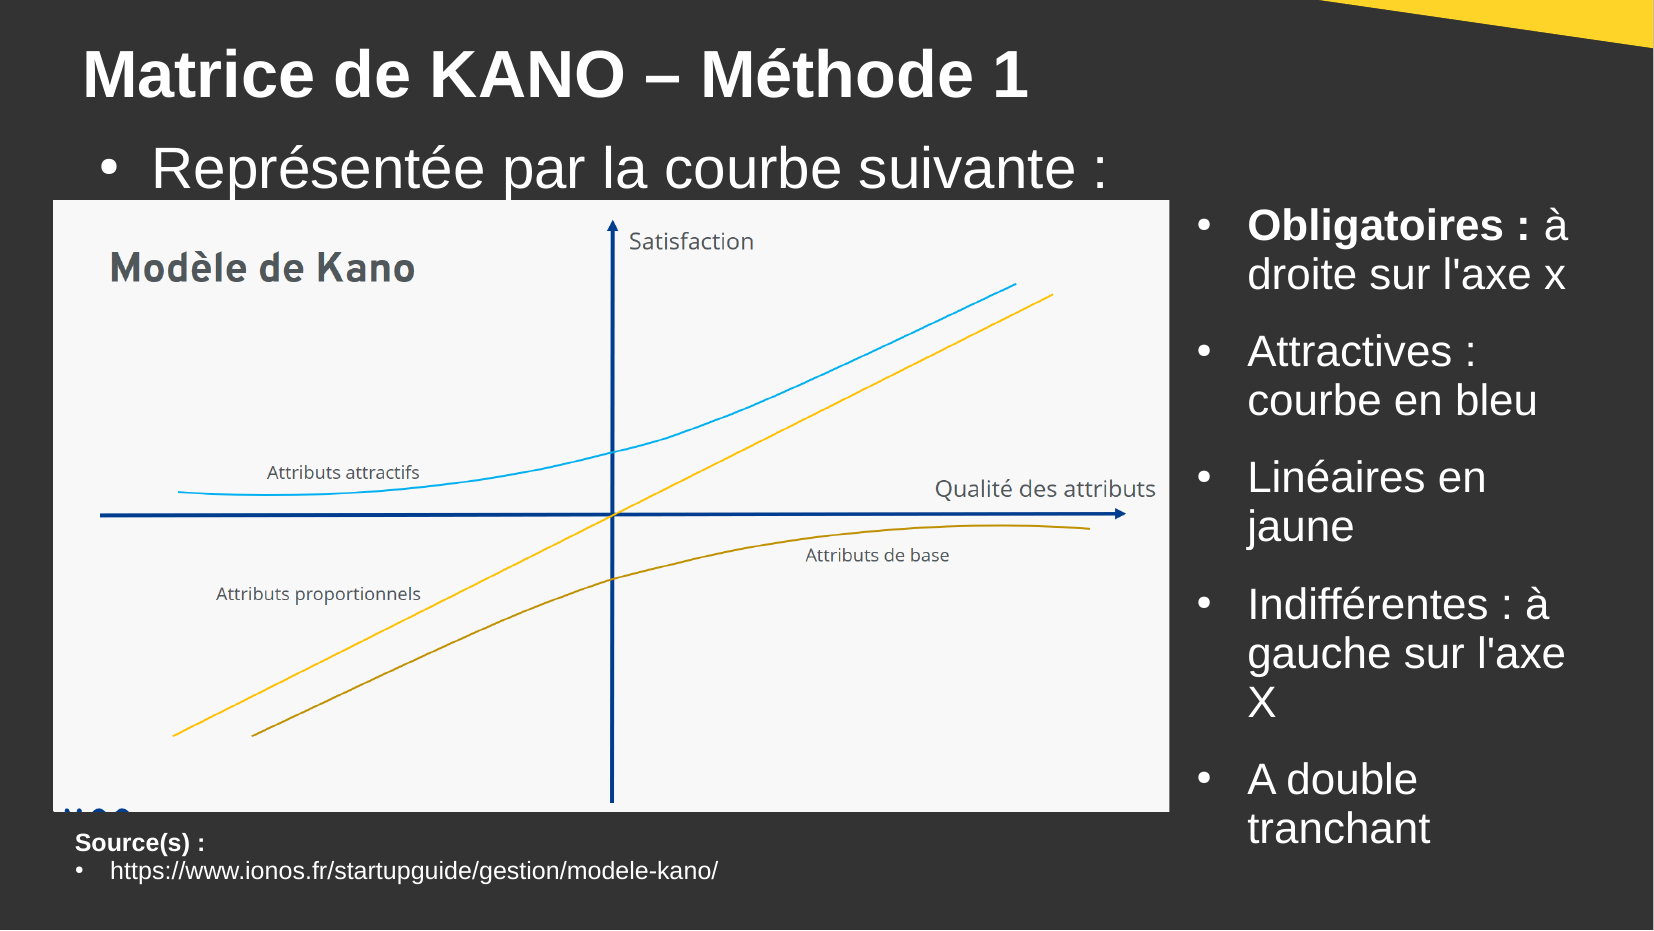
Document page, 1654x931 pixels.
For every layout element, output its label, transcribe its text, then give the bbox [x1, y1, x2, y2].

picture [53, 200, 1170, 812]
text_box [1319, 0, 1654, 49]
list Obligatoires : à droite sur l'axe x Attractives : courbe en bleu Linéaires en jaune Indifférentes : à gauche sur l'axe X A double tranchant [1179, 200, 1607, 857]
text_box Source(s) : https://www.ionos.fr/startupguide/gestion/modele-kano/ [60, 821, 922, 898]
list Représentée par la courbe suivante : [80, 135, 1620, 201]
title Matrice de KANO – Méthode 1 [82, 37, 1571, 122]
